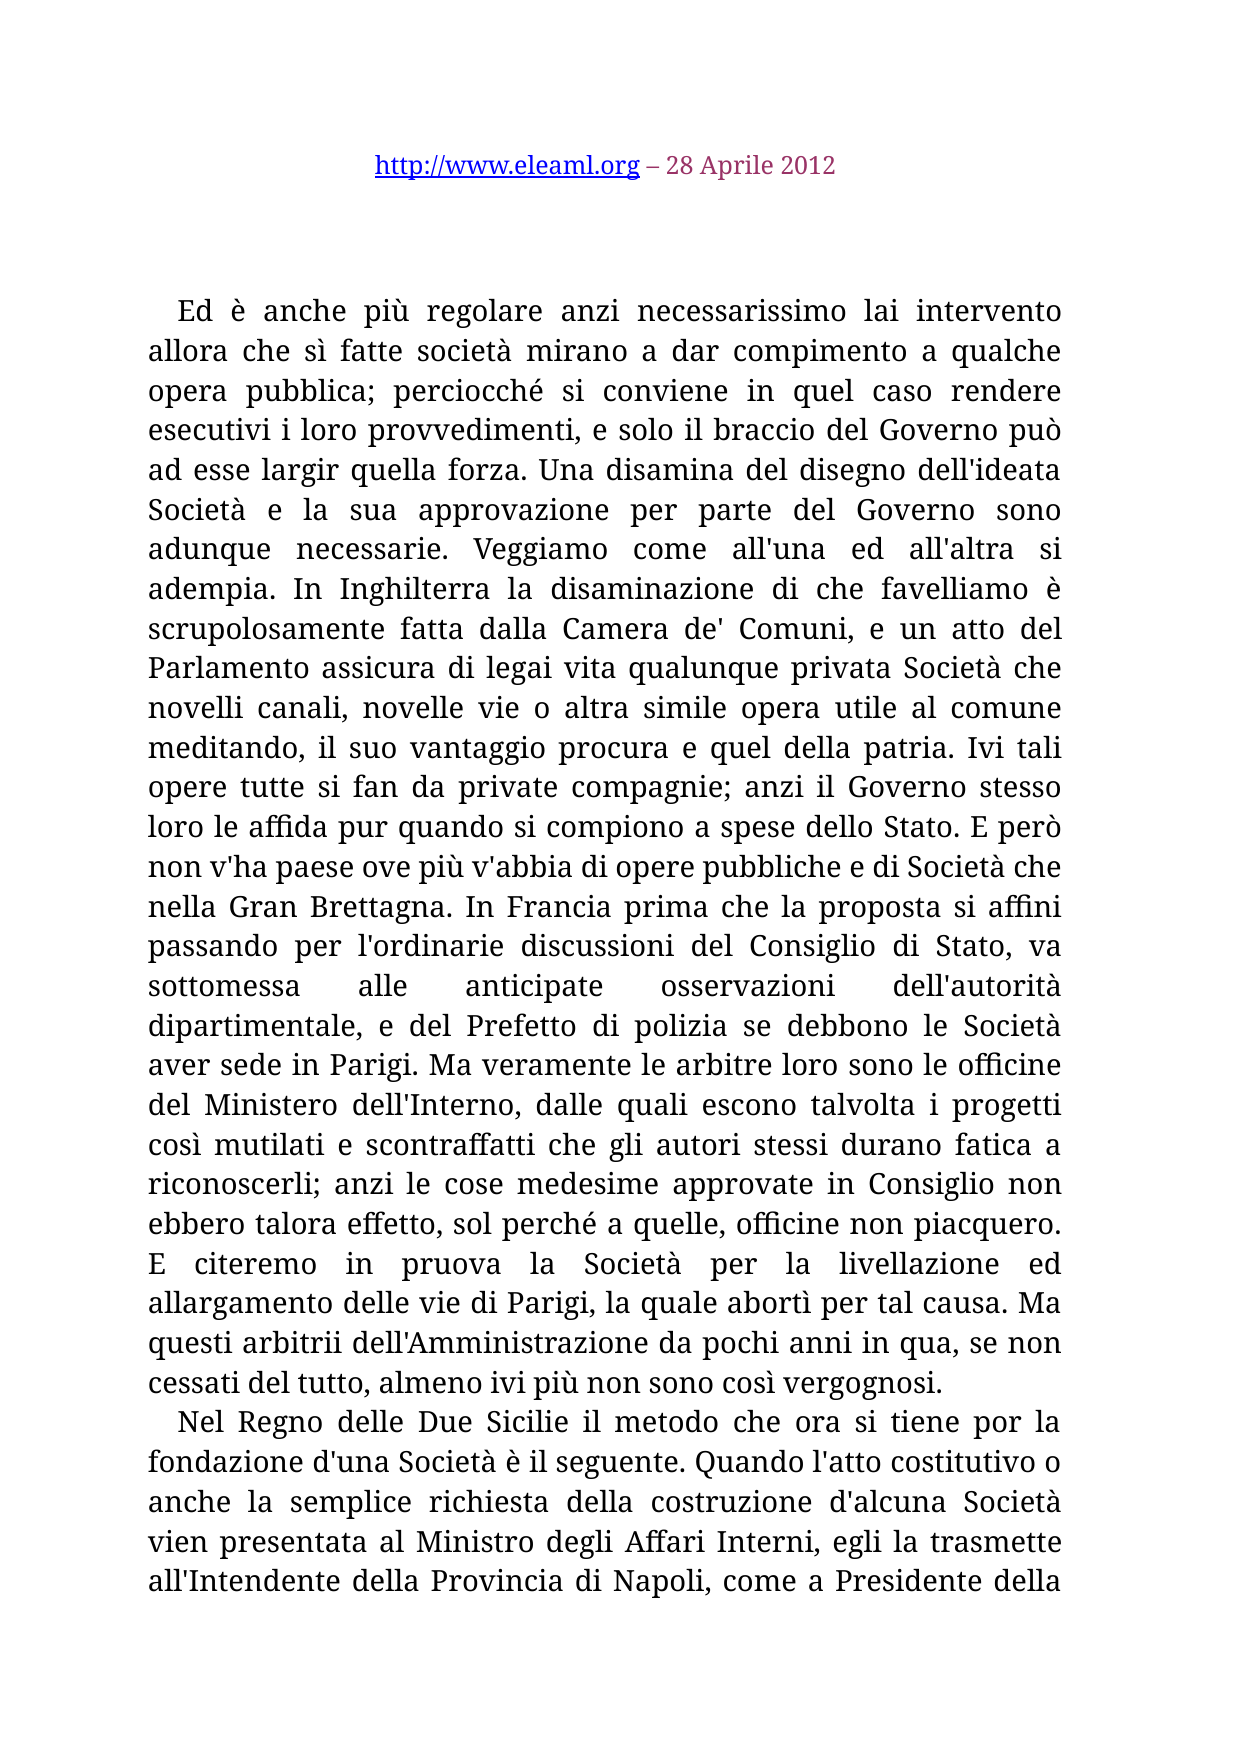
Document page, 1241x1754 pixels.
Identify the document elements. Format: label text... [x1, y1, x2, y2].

text Ed è anche più regolare anzi necessarissimo lai intervento allora che sì fatte società mirano a dar compimento a qualche opera pubblica; perciocché si conviene in quel caso rendere esecutivi i loro provvedimenti, e solo il braccio del Governo può ad esse largir quella forza. Una disamina del disegno dell'ideata Società e la sua approvazione per parte del Governo sono adunque necessarie. Veggiamo come all'una ed all'altra si adempia. In Inghilterra la disaminazione di che favelliamo è scrupolosamente fatta dalla Camera de' Comuni, e un atto del Parlamento assicura di legai vita qualunque privata Società che novelli canali, novelle vie o altra simile opera utile al comune meditando, il suo vantaggio procura e quel della patria. Ivi tali opere tutte si fan da private compagnie; anzi il Governo stesso loro le affida pur quando si compiono a spese dello Stato. E però non v'ha paese ove più v'abbia di opere pubbliche e di Società che nella Gran Brettagna. In Francia prima che la proposta si affini passando per l'ordinarie discussioni del Consiglio di Stato, va sottomessa alle anticipate osservazioni dell'autorità dipartimentale, e del Prefetto di polizia se debbono le Società aver sede in Parigi. Ma veramente le arbitre loro sono le officine del Ministero dell'Interno, dalle quali escono talvolta i progetti così mutilati e scontraffatti che gli autori stessi durano fatica a riconoscerli; anzi le cose medesime approvate in Consiglio non ebbero talora effetto, sol perché a quelle, officine non piacquero. E citeremo in pruova la Società per la livellazione ed allargamento delle vie di Parigi, la quale abortì per tal causa. Ma questi arbitrii dell'Amministrazione da pochi anni in qua, se non cessati del tutto, almeno ivi più non sono così vergognosi. [148, 291, 1063, 1402]
text Nel Regno delle Due Sicilie il metodo che ora si tiene por la fondazione d'una Società è il seguente. Quando l'atto costitutivo o anche la semplice richiesta della costruzione d'alcuna Società vien presentata al Ministro degli Affari Interni, egli la trasmette all'Intendente della Provincia di Napoli, come a Presidente della [148, 1402, 1063, 1600]
